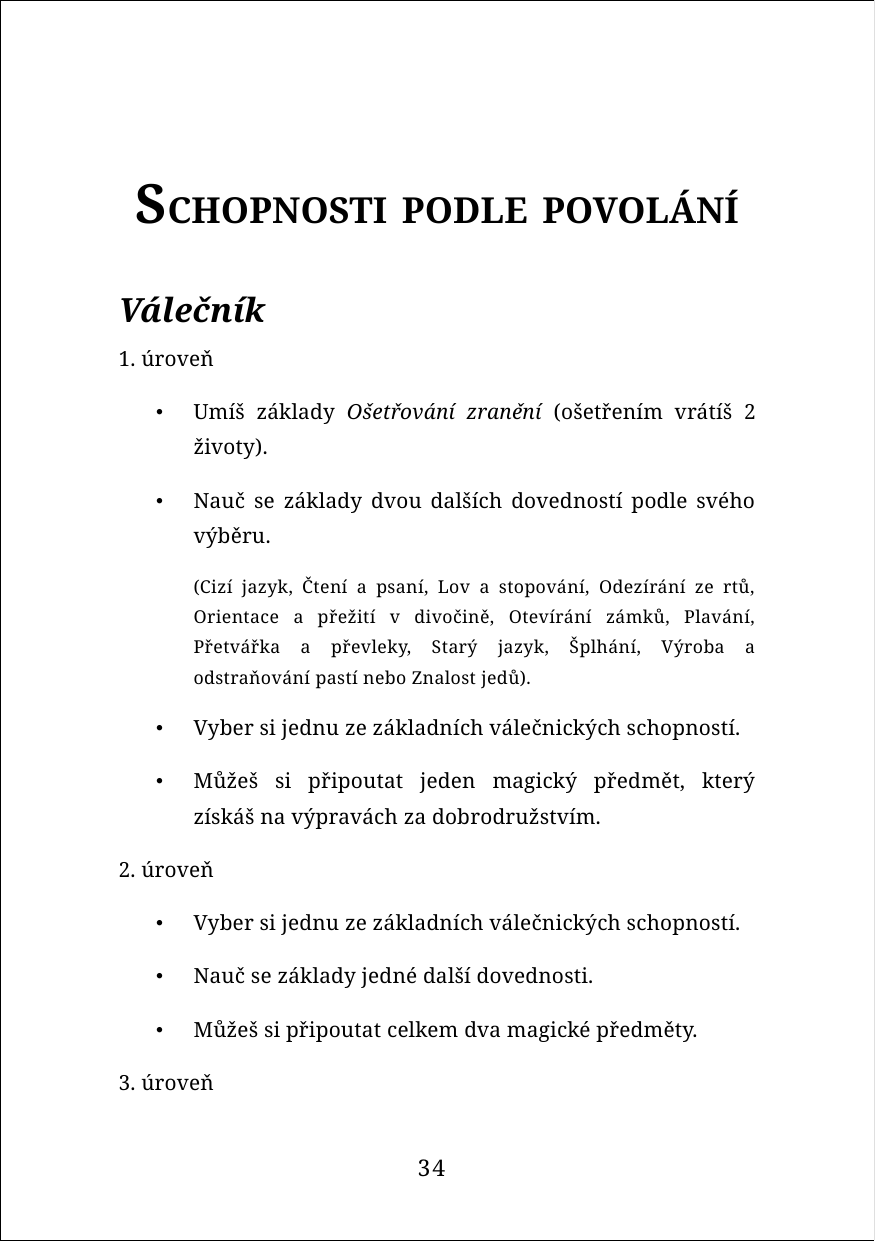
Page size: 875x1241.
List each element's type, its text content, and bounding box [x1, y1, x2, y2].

text 1. úroveň [118, 344, 756, 372]
subtitle Schopnosti podle povolání [118, 166, 756, 239]
list Nauč se základy dvou dalších dovedností podle svého výběru. [156, 486, 756, 550]
list Vyber si jednu ze základních válečnických schopností. [156, 713, 756, 741]
list Umíš základy Ošetřování zranění (ošetřením vrátíš 2 životy). [156, 397, 756, 461]
list (Cizí jazyk, Čtení a psaní, Lov a stopování, Odezírání ze rtů, Orientace a přežití v divočině, Otevírání zámků, Plavání, Přetvářka a převleky, Starý jazyk, Šplhání, Výroba a odstraňování pastí nebo Znalost jedů). [156, 574, 756, 689]
list Vyber si jednu ze základních válečnických schopností. [156, 908, 756, 937]
list Můžeš si připoutat celkem dva magické předměty. [156, 1015, 756, 1043]
subtitle Válečník [118, 287, 756, 332]
list Nauč se základy jedné další dovednosti. [156, 961, 756, 990]
text 3. úroveň [118, 1068, 756, 1096]
text 2. úroveň [118, 855, 756, 883]
list Můžeš si připoutat jeden magický předmět, který získáš na výpravách za dobrodružstvím. [156, 766, 756, 830]
